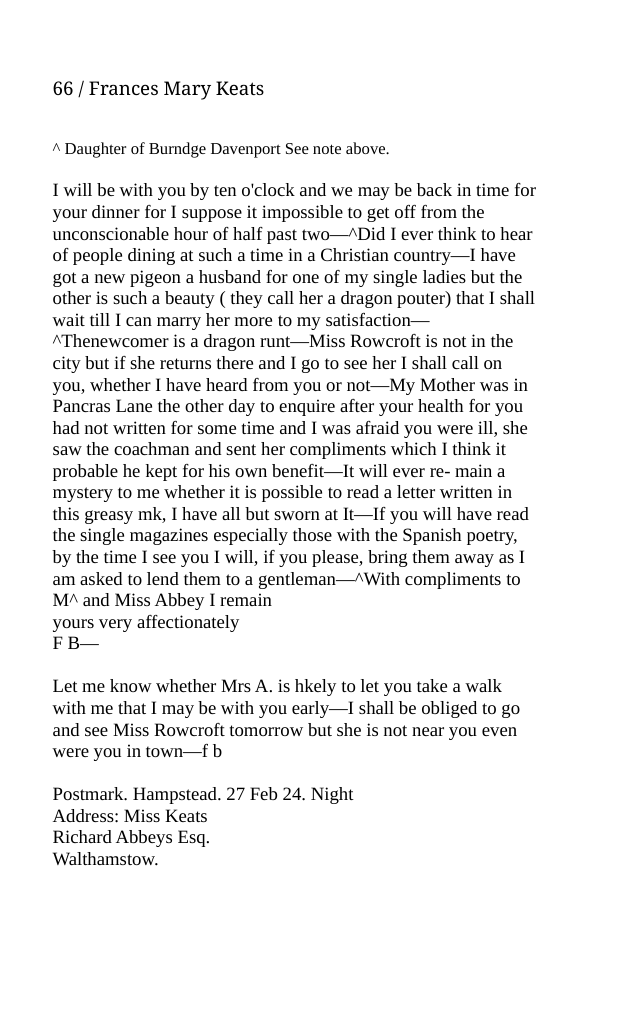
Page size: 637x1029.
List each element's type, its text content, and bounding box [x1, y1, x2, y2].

text Walthamstow. [52, 848, 538, 869]
text ^ Daughter of Burndge Davenport See note above. [52, 139, 538, 158]
text Let me know whether Mrs A. is hkely to let you take a walk with me that I may be with you early—I shall be obliged to go and see Miss Rowcroft tomorrow but she is not near you even were you in town—f b [52, 675, 538, 762]
text Postmark. Hampstead. 27 Feb 24. Night [52, 783, 538, 805]
text yours very affectionately [52, 611, 538, 632]
text Address: Miss Keats [52, 805, 538, 826]
text I will be with you by ten o'clock and we may be back in time for your dinner for I suppose it impossible to get off from the unconscionable hour of half past two—^Did I ever think to hear of people dining at such a time in a Christian country—I have got a new pigeon a husband for one of my single ladies but the other is such a beauty ( they call her a dragon pouter) that I shall wait till I can marry her more to my satisfaction—^Thenewcomer is a dragon runt—Miss Rowcroft is not in the city but if she returns there and I go to see her I shall call on you, whether I have heard from you or not—My Mother was in Pancras Lane the other day to enquire after your health for you had not written for some time and I was afraid you were ill, she saw the coachman and sent her compliments which I think it probable he kept for his own benefit—It will ever re- main a mystery to me whether it is possible to read a letter written in this greasy mk, I have all but sworn at It—If you will have read the single magazines especially those with the Spanish poetry, by the time I see you I will, if you please, bring them away as I am asked to lend them to a gentleman—^With compliments to M^ and Miss Abbey I remain [52, 179, 538, 611]
text F B— [52, 632, 538, 654]
text Richard Abbeys Esq. [52, 826, 538, 848]
